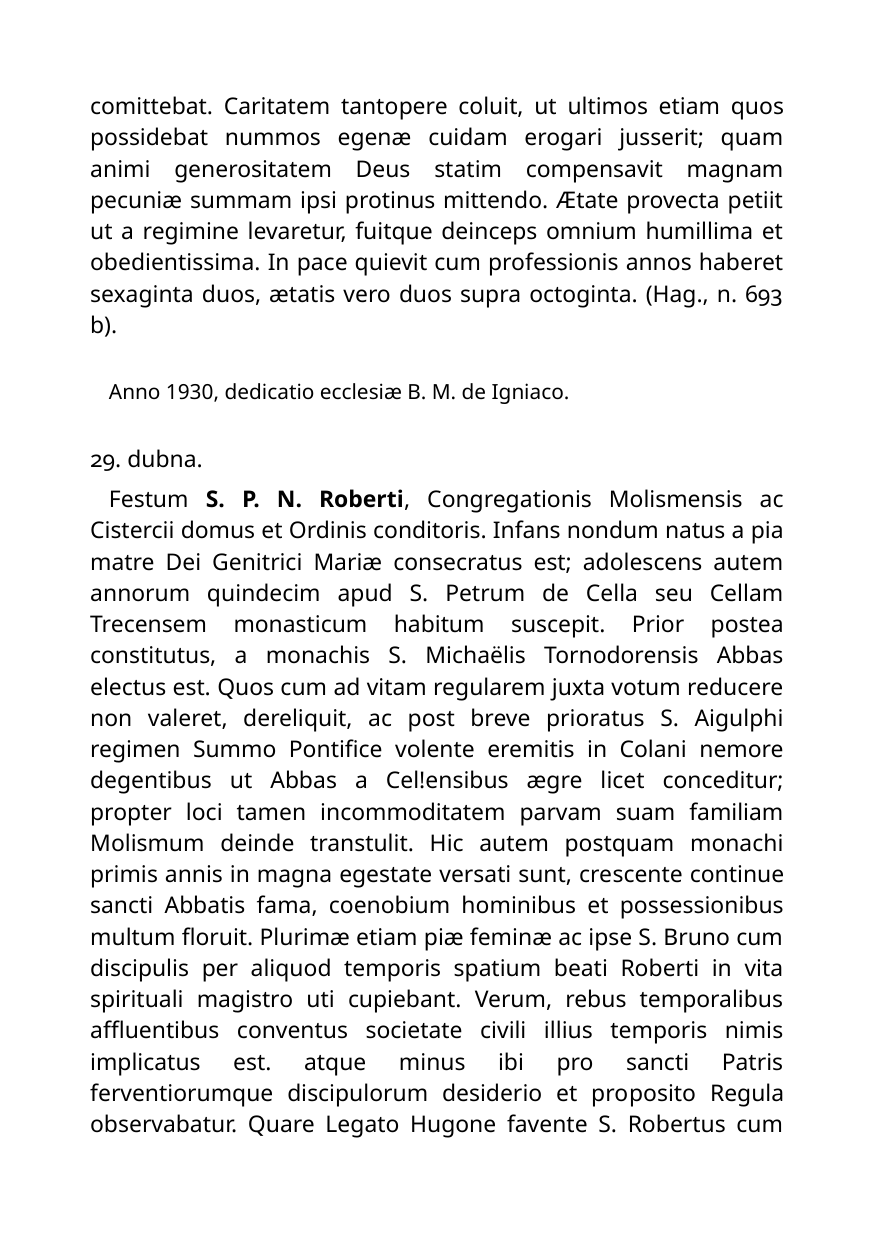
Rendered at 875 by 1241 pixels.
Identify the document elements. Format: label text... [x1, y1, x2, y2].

text Anno 1930, dedicatio ecclesiæ B. M. de Igniaco. [90, 377, 784, 406]
text comittebat. Caritatem tanto­pere coluit, ut ultimos etiam quos possidebat nummos egenæ cuidam erogari jusserit; quam animi generositatem Deus statim compensavit magnam pecuniæ summam ipsi protinus mittendo. Ætate provecta petiit ut a regimine levaretur, fuitque deinceps omnium humillima et obedientissima. In pace quievit cum professionis annos haberet sexaginta duos, ætatis vero duos supra octoginta. (Hag., n. 693 b). [90, 90, 784, 340]
text 29. dubna. [90, 443, 784, 474]
text Festum S. P. N. Roberti, Congregationis Molismensis ac Cistercii domus et Ordinis conditoris. Infans nondum natus a pia matre Dei Genitrici Mariæ consecratus est; adolescens autem annorum quindecim apud S. Petrum de Cella seu Cellam Trecensem monasticum habitum suscepit. Prior postea constitutus, a monachis S. Michaëlis Tornodorensis Abbas electus est. Quos cum ad vitam regularem juxta votum reducere non valeret, dereliquit, ac post breve prioratus S. Aigulphi regimen Summo Pontifice volente eremitis in Colani nemore degentibus ut Abbas a Cel!ensibus ægre licet conceditur; propter loci tamen incommoditatem parvam suam familiam Molismum deinde transtulit. Hic autem postquam monachi primis annis in magna egestate versati sunt, cre­scente continue sancti Abbatis fama, coenobium hominibus et possessionibus multum floruit. Plurimæ etiam piæ feminæ ac ipse S. Bruno cum discipulis per aliquod temporis spatium beati Roberti in vita spirituali magistro uti cupiebant. Verum, rebus temporalibus affluentibus conventus societate civili illius temporis nimis implicatus est. atque minus ibi pro sancti Patris ferventiorumque discipulorum desiderio et pro­posito Regula observabatur. Quare Legato Hugone favente S. Robertus cum [90, 483, 784, 1139]
